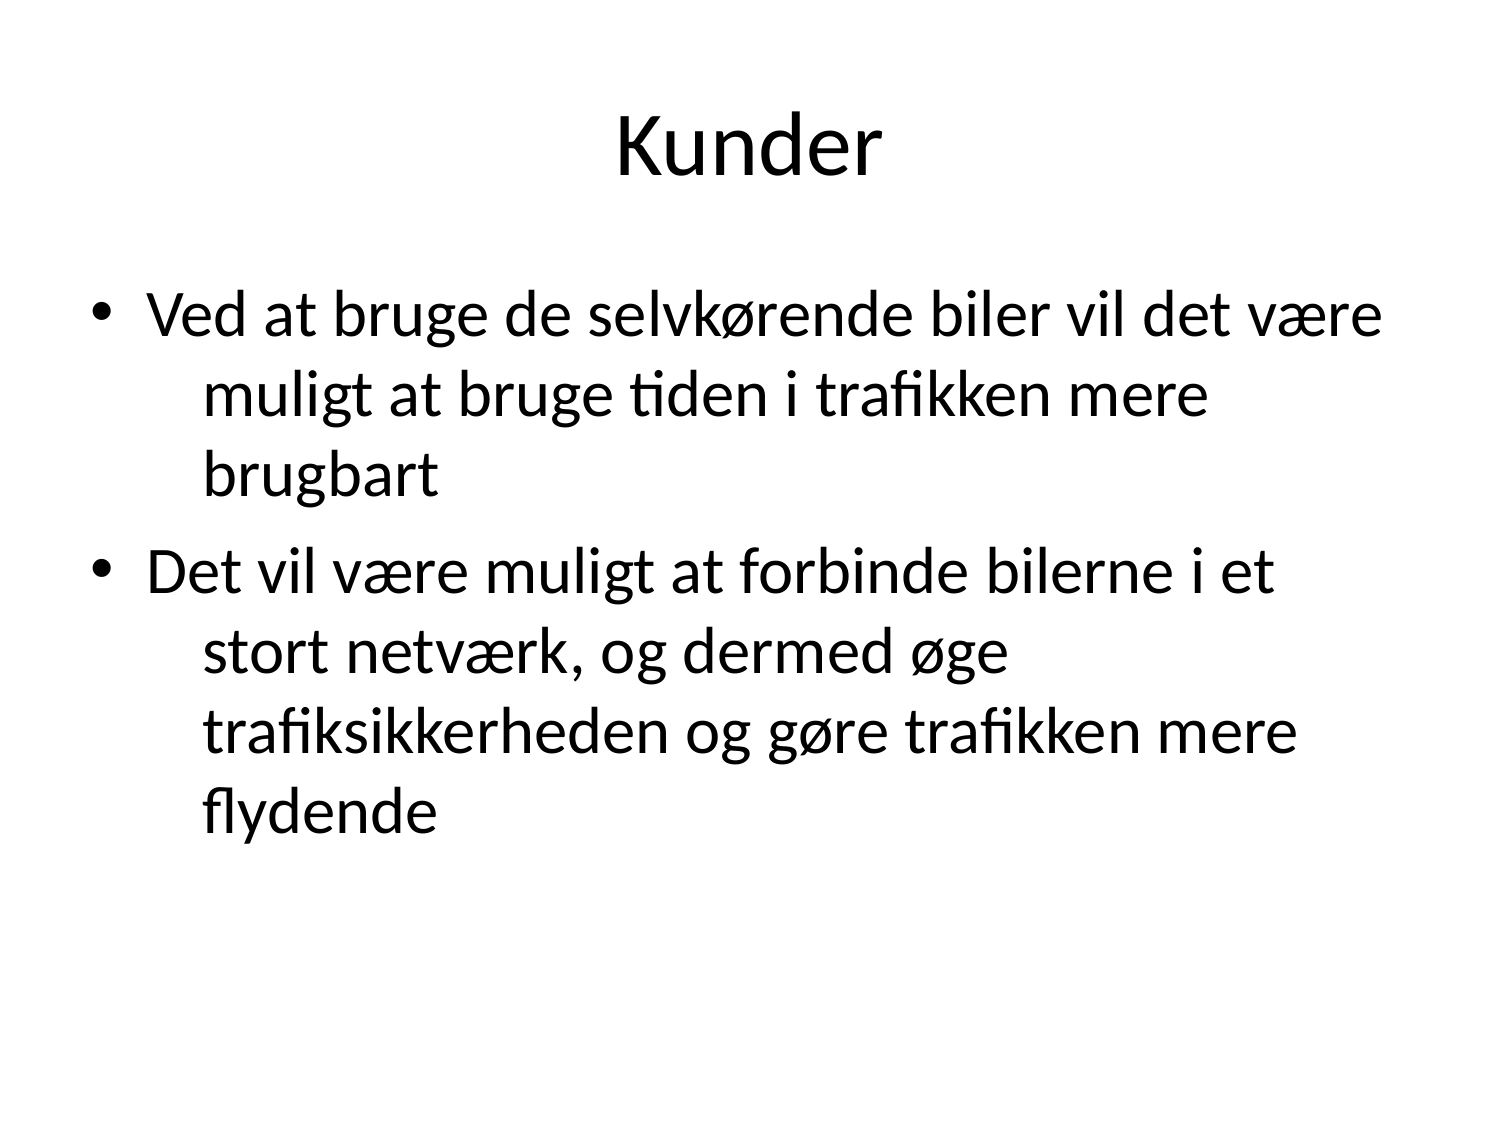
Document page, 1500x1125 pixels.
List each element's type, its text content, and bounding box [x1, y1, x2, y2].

list Ved at bruge de selvkørende biler vil det være muligt at bruge tiden i trafikken mere brugbart Det vil være muligt at forbinde bilerne i et stort netværk, og dermed øge trafiksikkerheden og gøre trafikken mere flydende [75, 262, 1426, 1005]
title Kunder [75, 45, 1426, 233]
